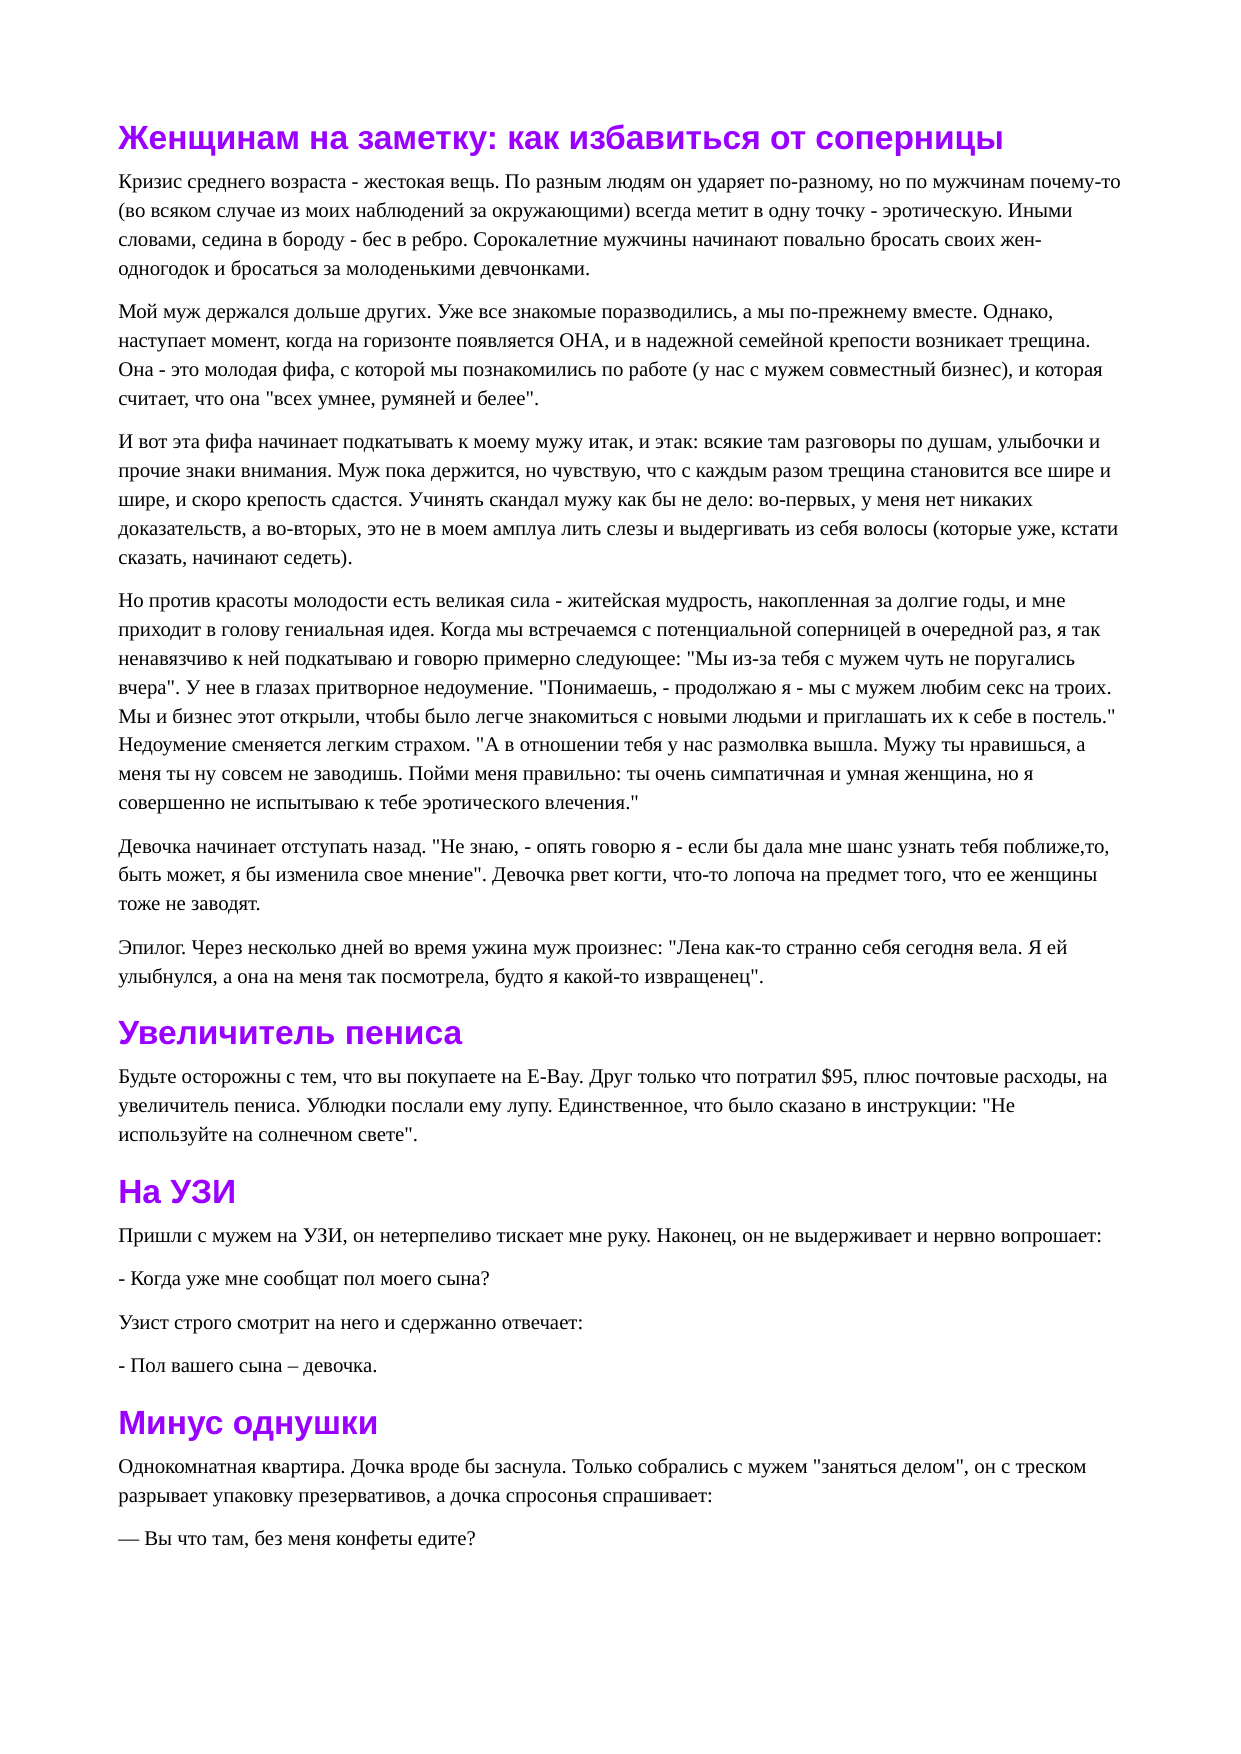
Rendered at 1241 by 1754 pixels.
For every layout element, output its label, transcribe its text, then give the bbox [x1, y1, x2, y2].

text Кризис среднего возраста - жестокая вещь. По разным людям он ударяет по-разному, но по мужчинам почему-то (во всяком случае из моих наблюдений за окружающими) всегда метит в одну точку - эротическую. Иными словами, седина в бороду - бес в ребро. Сорокалетние мужчины начинают повально бросать своих жен-одногодок и бросаться за молоденькими девчонками. [118, 169, 1122, 280]
subtitle На УЗИ [118, 1172, 1122, 1210]
text Узист строго смотрит на него и сдержанно отвечает: [118, 1310, 1122, 1334]
subtitle Женщинам на заметку: как избавиться от соперницы [118, 118, 1122, 157]
text - Когда уже мне сообщат пол моего сына? [118, 1266, 1122, 1290]
text Мой муж держался дольше других. Уже все знакомые поразводились, а мы по-прежнему вместе. Однако, наступает момент, когда на горизонте появляется ОНА, и в надежной семейной крепости возникает трещина. Она - это молодая фифа, с которой мы познакомились по работе (у нас с мужем совместный бизнес), и которая считает, что она "всех умнее, румяней и белее". [118, 299, 1122, 410]
text - Пол вашего сына – девочка. [118, 1353, 1122, 1377]
text Будьте осторожны с тем, что вы покупаете на E-Bay. Друг только что потратил $95, плюс почтовые расходы, на увеличитель пениса. Ублюдки послали ему лупу. Единственное, что было сказано в инструкции: "Не используйте на солнечном свете". [118, 1064, 1122, 1146]
text Эпилог. Через несколько дней во время ужина муж произнес: "Лена как-то странно себя сегодня вела. Я ей улыбнулся, а она на меня так посмотрела, будто я какой-то извращенец". [118, 935, 1122, 988]
text Однокомнатная квартира. Дочка вроде бы заснула. Только собрались с мужем "заняться делом", он с треском разрывает упаковку презервативов, а дочка спросонья спрашивает: [118, 1454, 1122, 1507]
text Пришли с мужем на УЗИ, он нетерпелив­о тискает мне руку. Наконец, он не выдерживае­т и нервно вопрошает:­ [118, 1223, 1122, 1247]
subtitle Увеличитель пениса [118, 1013, 1122, 1052]
text Девочка начинает отступать назад. "Не знаю, - опять говорю я - если бы дала мне шанс узнать тебя поближе,то, быть может, я бы изменила свое мнение". Девочка рвет когти, что-то лопоча на предмет того, что ее женщины тоже не заводят. [118, 833, 1122, 915]
subtitle Минус однушки [118, 1403, 1122, 1442]
text И вот эта фифа начинает подкатывать к моему мужу итак, и этак: всякие там разговоры по душам, улыбочки и прочие знаки внимания. Муж пока держится, но чувствую, что с каждым разом трещина становится все шире и шире, и скоро крепость сдастся. Учинять скандал мужу как бы не дело: во-первых, у меня нет никаких доказательств, а во-вторых, это не в моем амплуа лить слезы и выдергивать из себя волосы (которые уже, кстати сказать, начинают седеть). [118, 429, 1122, 569]
text Но против красоты молодости есть великая сила - житейская мудрость, накопленная за долгие годы, и мне приходит в голову гениальная идея. Когда мы встречаемся с потенциальной соперницей в очередной раз, я так ненавязчиво к ней подкатываю и говорю примерно следующее: "Мы из-за тебя с мужем чуть не поругались вчера". У нее в глазах притворное недоумение. "Понимаешь, - продолжаю я - мы с мужем любим секс на троих. Мы и бизнес этот открыли, чтобы было легче знакомиться с новыми людьми и приглашать их к себе в постель." Недоумение сменяется легким страхом. "А в отношении тебя у нас размолвка вышла. Мужу ты нравишься, а меня ты ну совсем не заводишь. Пойми меня правильно: ты очень симпатичная и умная женщина, но я совершенно не испытываю к тебе эротического влечения." [118, 588, 1122, 814]
text — Вы что там, без меня конфеты едите? [118, 1526, 1122, 1550]
